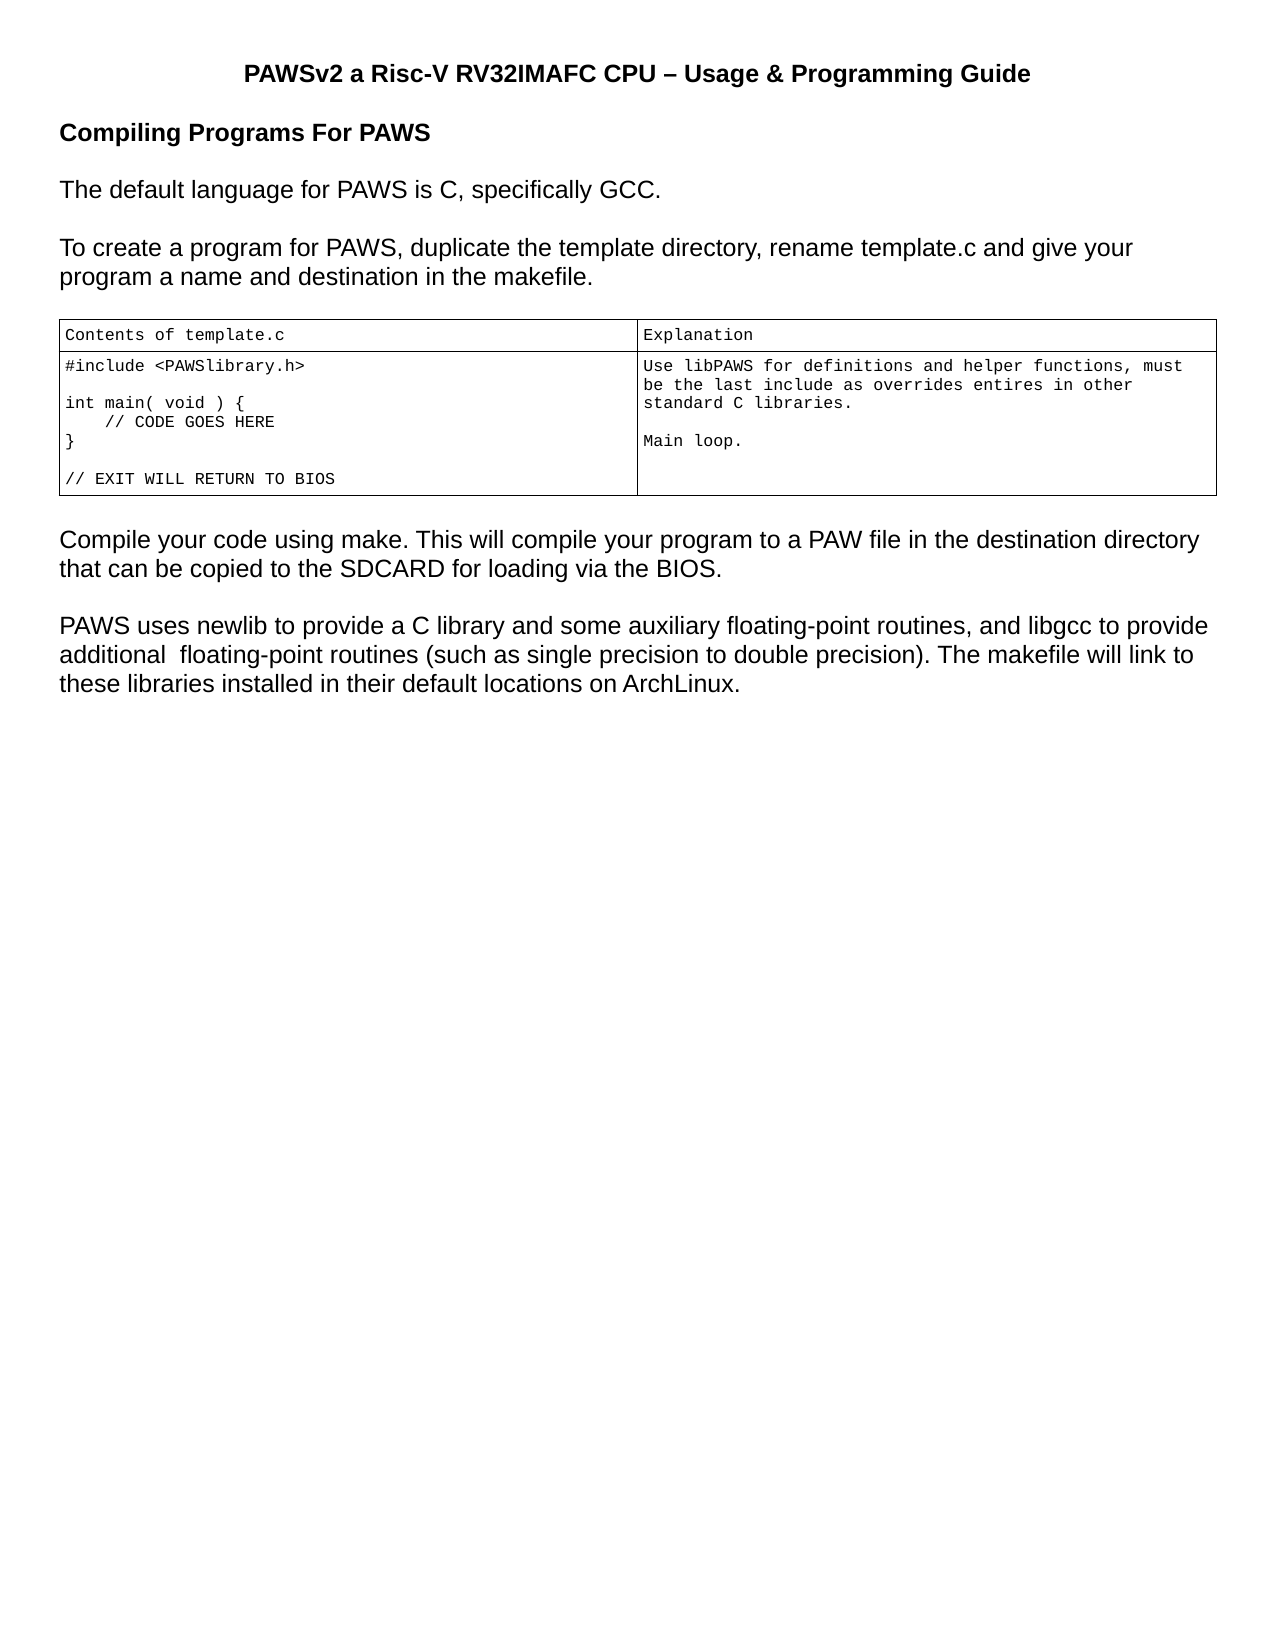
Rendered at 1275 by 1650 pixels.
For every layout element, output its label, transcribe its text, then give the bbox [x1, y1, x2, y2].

text Compile your code using make. This will compile your program to a PAW file in the destination directory that can be copied to the SDCARD for loading via the BIOS. [59, 525, 1216, 582]
table_cell Use libPAWS for definitions and helper functions, must be the last include as overrides entires in other standard C libraries. Main loop. [638, 352, 1216, 495]
table_header Explanation [638, 320, 1216, 351]
text The default language for PAWS is C, specifically GCC. [59, 176, 1216, 204]
text To create a program for PAWS, duplicate the template directory, rename template.c and give your program a name and destination in the makefile. [59, 233, 1216, 291]
table_header Contents of template.c [60, 320, 637, 351]
table_cell #include <PAWSlibrary.h> int main( void ) { // CODE GOES HERE } // EXIT WILL RETURN TO BIOS [60, 352, 637, 495]
text Compiling Programs For PAWS [59, 118, 1216, 147]
text PAWS uses newlib to provide a C library and some auxiliary floating-point routines, and libgcc to provide additional floating-point routines (such as single precision to double precision). The makefile will link to these libraries installed in their default locations on ArchLinux. [59, 611, 1216, 697]
